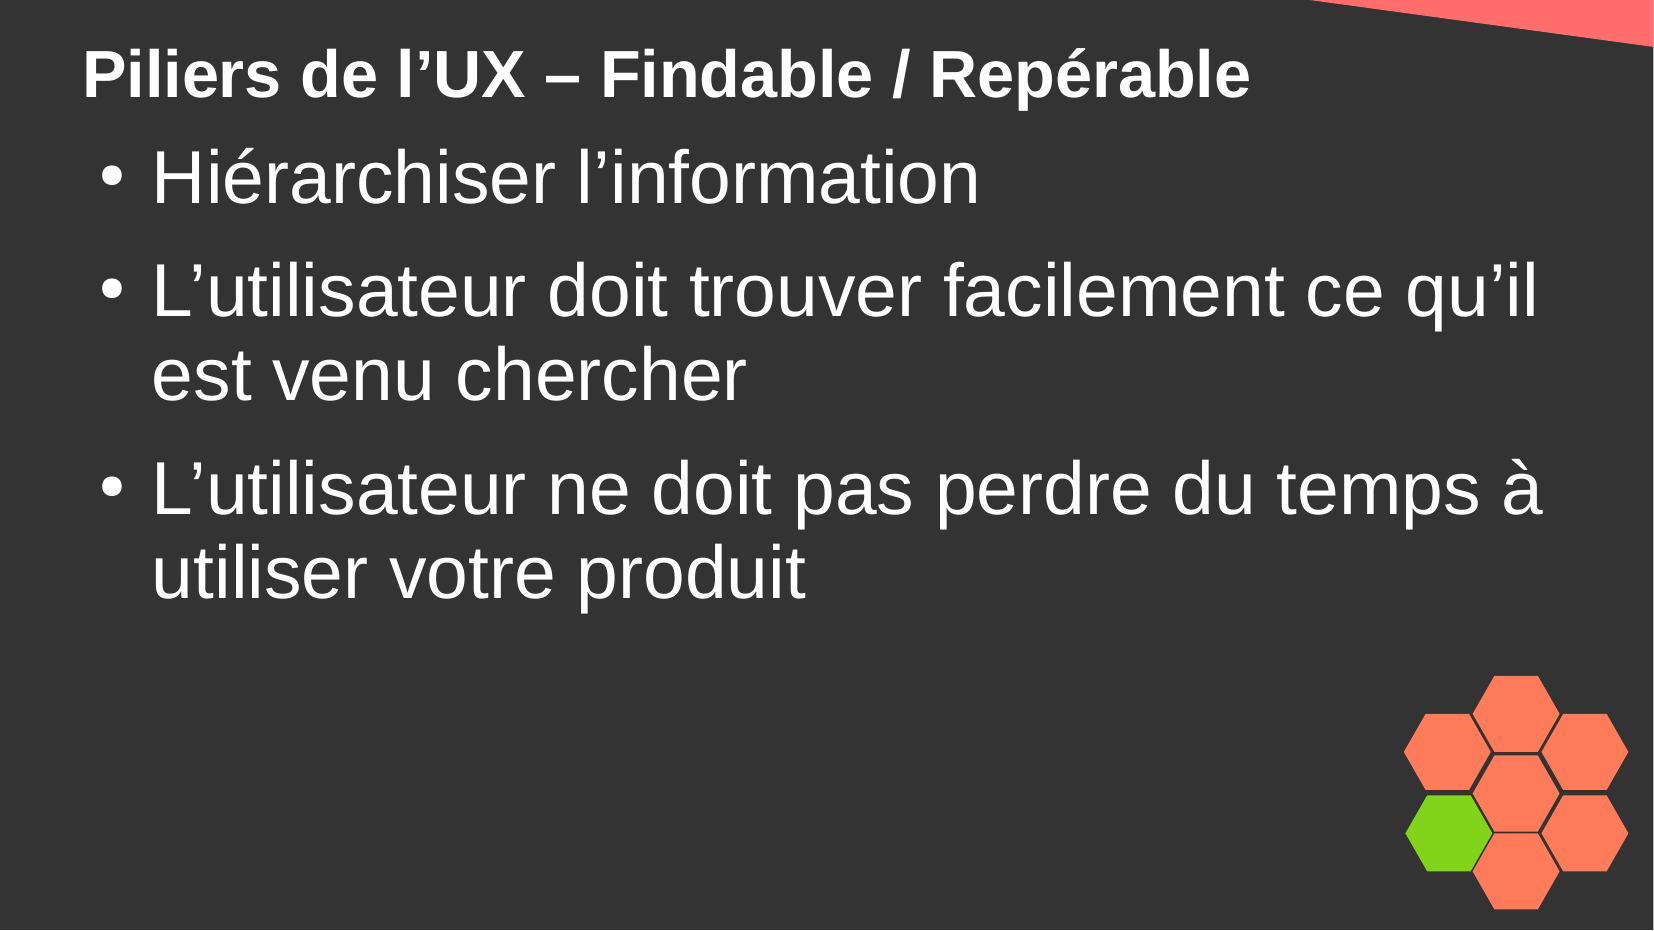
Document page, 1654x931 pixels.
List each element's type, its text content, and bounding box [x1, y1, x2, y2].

list Hiérarchiser l’information L’utilisateur doit trouver facilement ce qu’il est venu chercher L’utilisateur ne doit pas perdre du temps à utiliser votre produit [80, 135, 1620, 827]
text_box [1541, 713, 1629, 790]
title Piliers de l’UX – Findable / Repérable [82, 37, 1571, 114]
text_box [1309, 0, 1654, 48]
text_box [1403, 713, 1491, 790]
text_box [1472, 675, 1560, 752]
text_box [1541, 795, 1629, 872]
text_box [1405, 755, 1560, 910]
